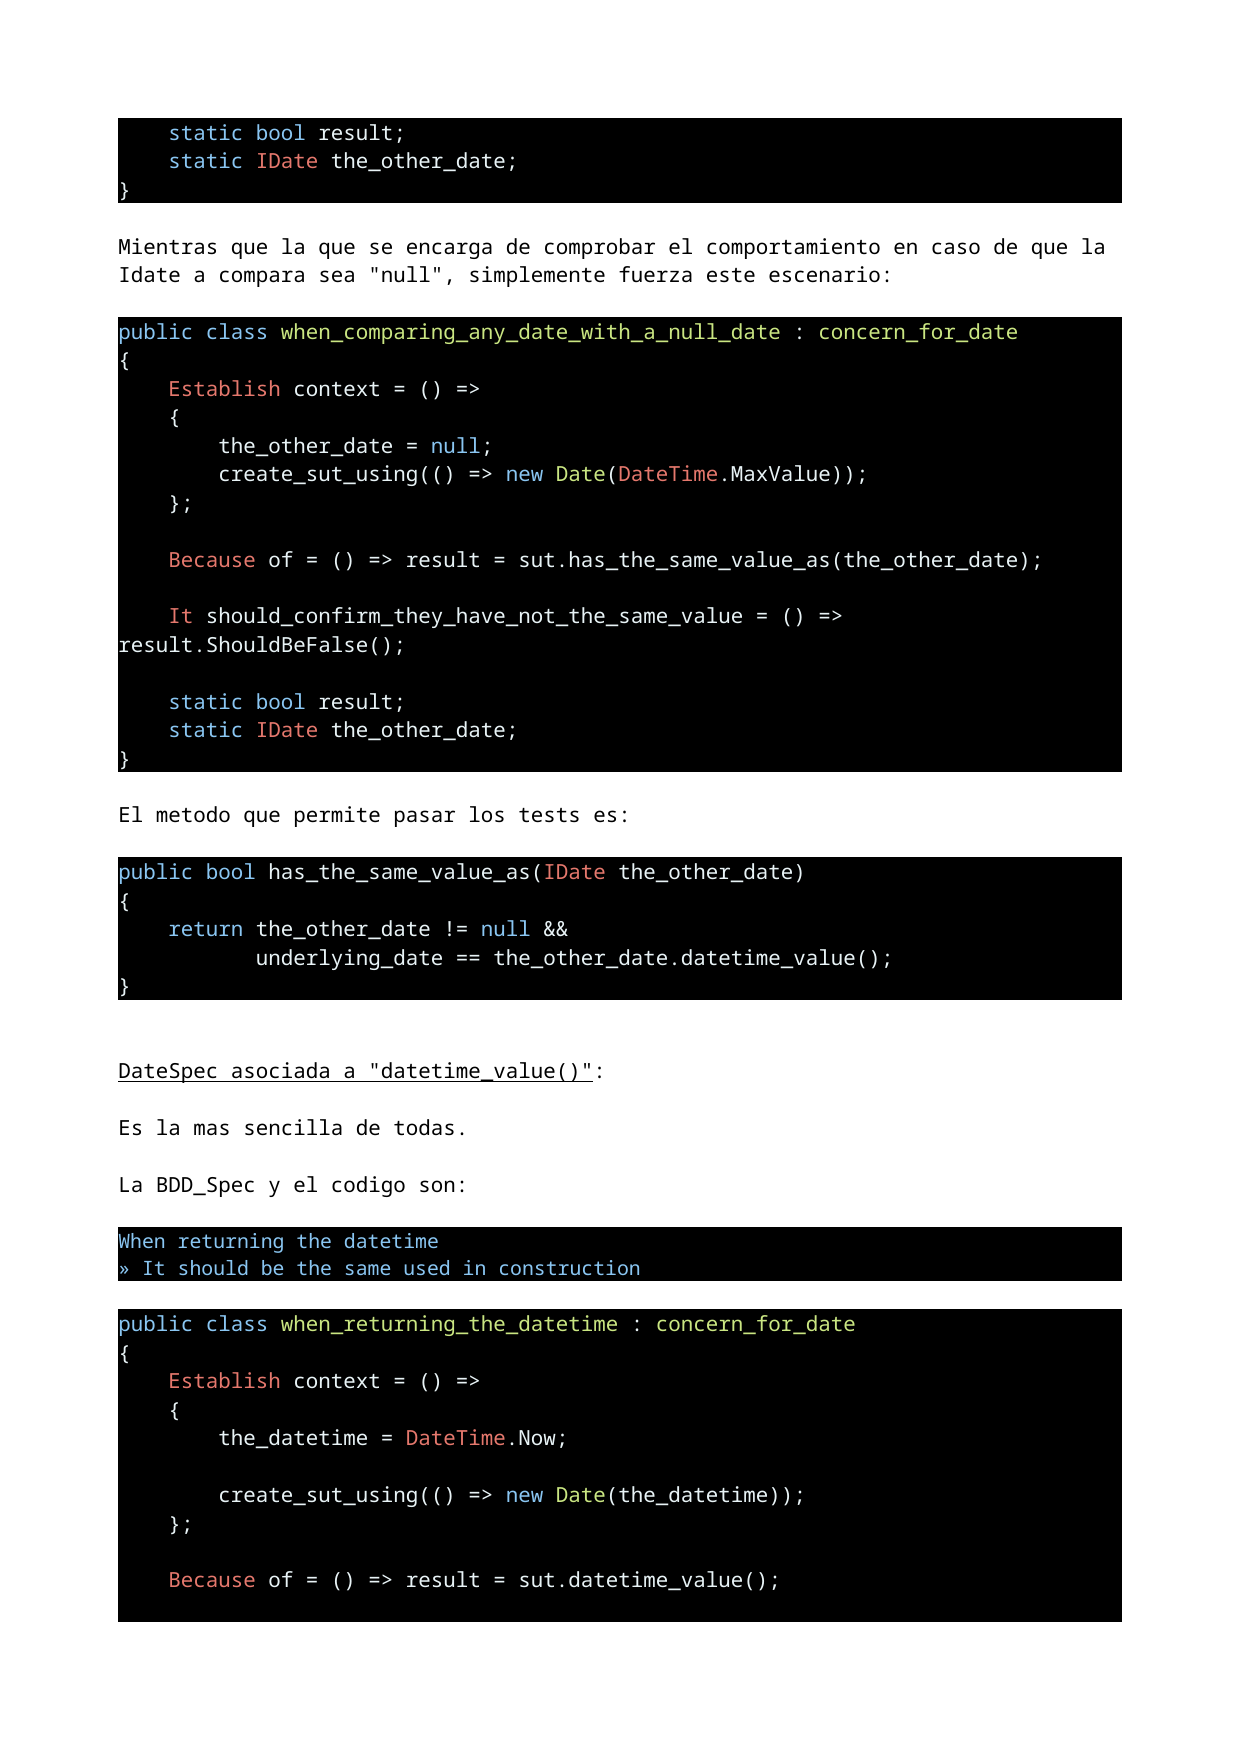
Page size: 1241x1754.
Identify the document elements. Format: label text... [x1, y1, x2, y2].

text { [118, 1395, 1122, 1423]
text DateSpec asociada a "datetime_value()": [118, 1057, 1122, 1085]
text create_sut_using(() => new Date(DateTime.MaxValue)); [118, 459, 1122, 488]
text { [118, 402, 1122, 431]
text static bool result; [118, 118, 1122, 147]
text } [118, 175, 1122, 203]
text When returning the datetime [118, 1227, 1122, 1254]
text { [118, 1338, 1122, 1366]
text } [118, 744, 1122, 772]
text }; [118, 488, 1122, 516]
text » It should be the same used in construction [118, 1254, 1122, 1281]
text create_sut_using(() => new Date(the_datetime)); [118, 1480, 1122, 1509]
text Establish context = () => [118, 1366, 1122, 1395]
text Establish context = () => [118, 374, 1122, 402]
text La BDD_Spec y el codigo son: [118, 1170, 1122, 1199]
text static bool result; [118, 687, 1122, 715]
text }; [118, 1509, 1122, 1537]
text Because of = () => result = sut.has_the_same_value_as(the_other_date); [118, 545, 1122, 573]
text Mientras que la que se encarga de comprobar el comportamiento en caso de que la Idate a compara sea "null", simplemente fuerza este escenario: [118, 232, 1122, 289]
text static IDate the_other_date; [118, 715, 1122, 744]
text underlying_date == the_other_date.datetime_value(); [118, 943, 1122, 971]
text public bool has_the_same_value_as(IDate the_other_date) [118, 857, 1122, 886]
text Because of = () => result = sut.datetime_value(); [118, 1566, 1122, 1594]
text public class when_comparing_any_date_with_a_null_date : concern_for_date [118, 317, 1122, 346]
text El metodo que permite pasar los tests es: [118, 801, 1122, 829]
text Es la mas sencilla de todas. [118, 1113, 1122, 1142]
text { [118, 886, 1122, 914]
text the_other_date = null; [118, 431, 1122, 459]
text public class when_returning_the_datetime : concern_for_date [118, 1309, 1122, 1338]
text return the_other_date != null && [118, 914, 1122, 943]
text static IDate the_other_date; [118, 147, 1122, 175]
text } [118, 971, 1122, 1000]
text It should_confirm_they_have_not_the_same_value = () => result.ShouldBeFalse(); [118, 602, 1122, 658]
text { [118, 346, 1122, 374]
text the_datetime = DateTime.Now; [118, 1423, 1122, 1452]
